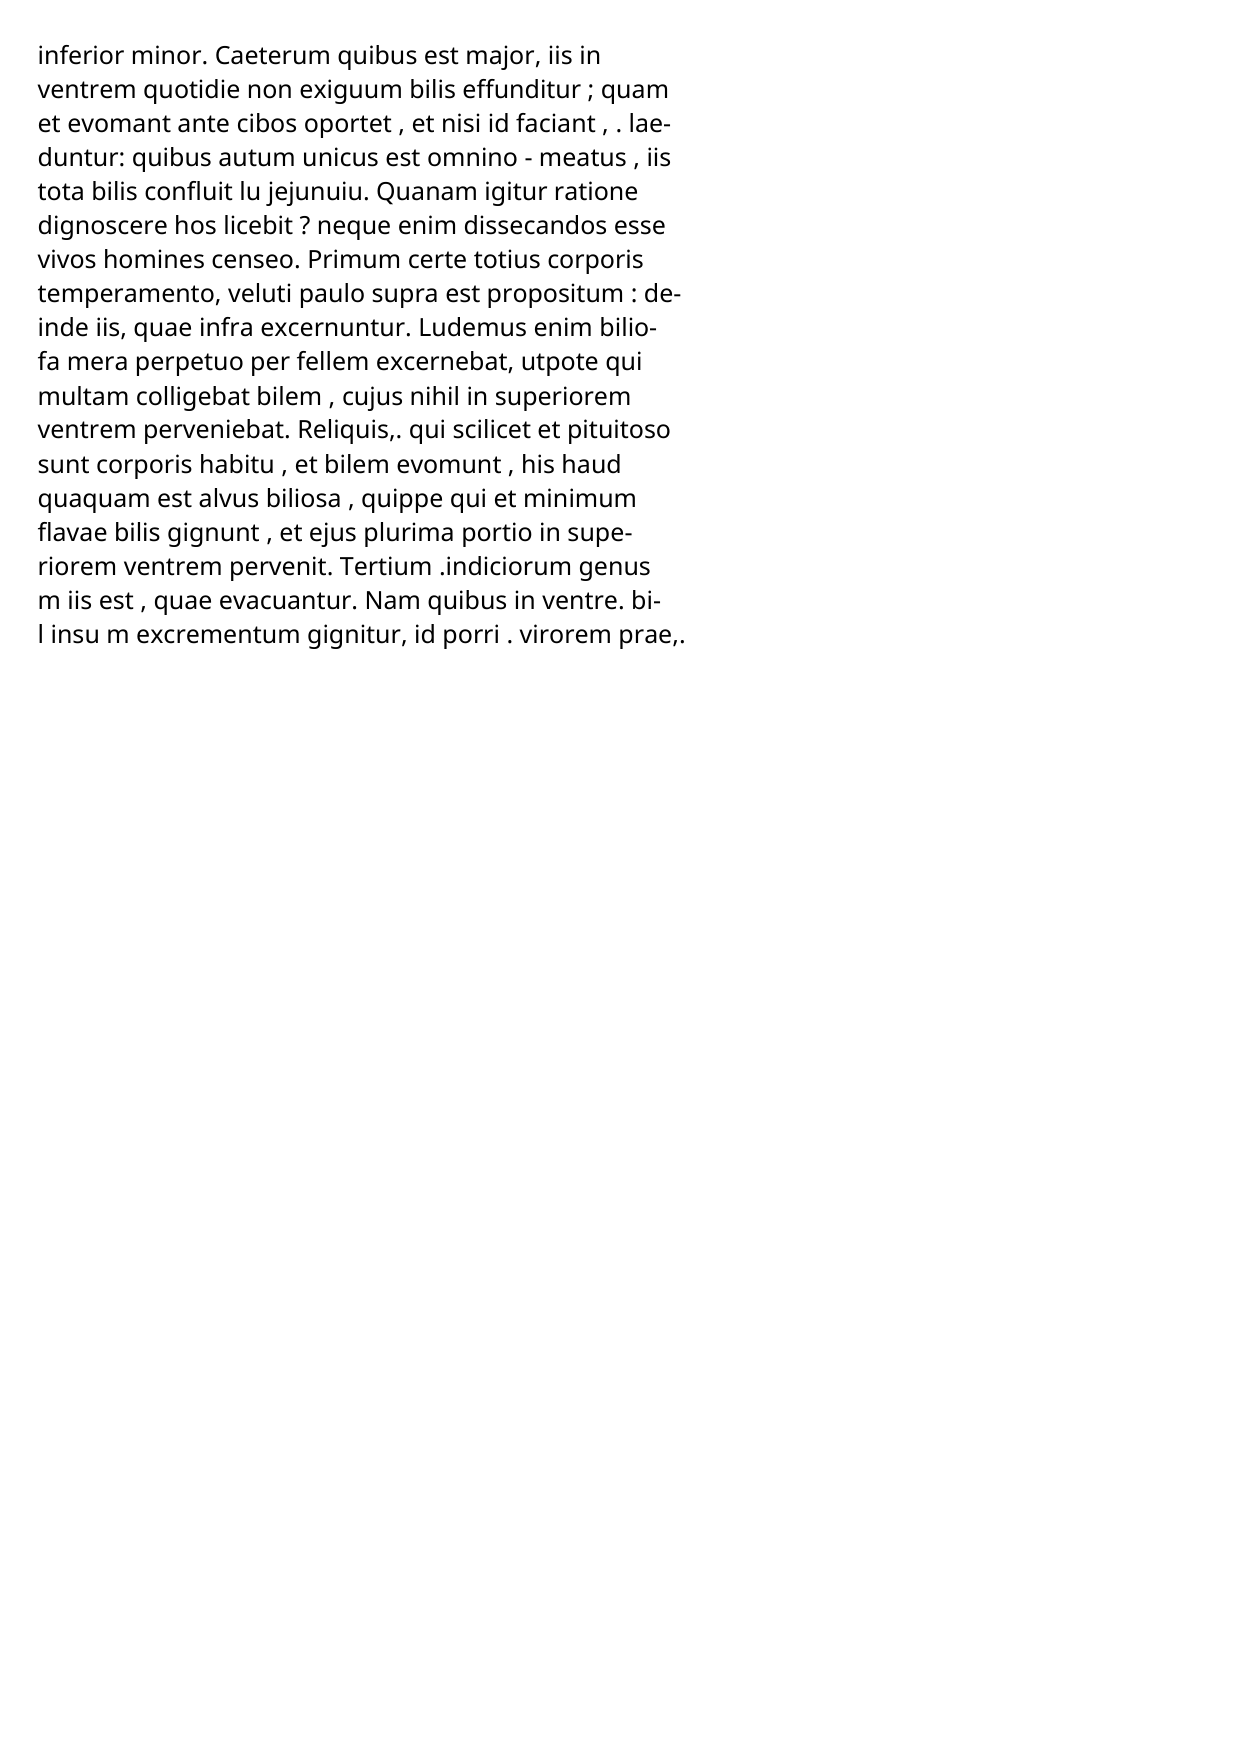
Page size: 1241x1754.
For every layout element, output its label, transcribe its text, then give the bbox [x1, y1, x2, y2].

text inferior minor. Caeterum quibus est major, iis in ventrem quotidie non exiguum bilis effunditur ; quam et evomant ante cibos oportet , et nisi id faciant , . lae- duntur: quibus autum unicus est omnino - meatus , iis tota bilis confluit lu jejunuiu. Quanam igitur ratione dignoscere hos licebit ? neque enim dissecandos esse vivos homines censeo. Primum certe totius corporis temperamento, veluti paulo supra est propositum : de- inde iis, quae infra excernuntur. Ludemus enim bilio- fa mera perpetuo per fellem excernebat, utpote qui multam colligebat bilem , cujus nihil in superiorem ventrem perveniebat. Reliquis,. qui scilicet et pituitoso sunt corporis habitu , et bilem evomunt , his haud quaquam est alvus biliosa , quippe qui et minimum flavae bilis gignunt , et ejus plurima portio in supe- riorem ventrem pervenit. Tertium .indiciorum genus m iis est , quae evacuantur. Nam quibus in ventre. bi- l insu m excrementum gignitur, id porri . virorem prae,. [37, 37, 1203, 651]
